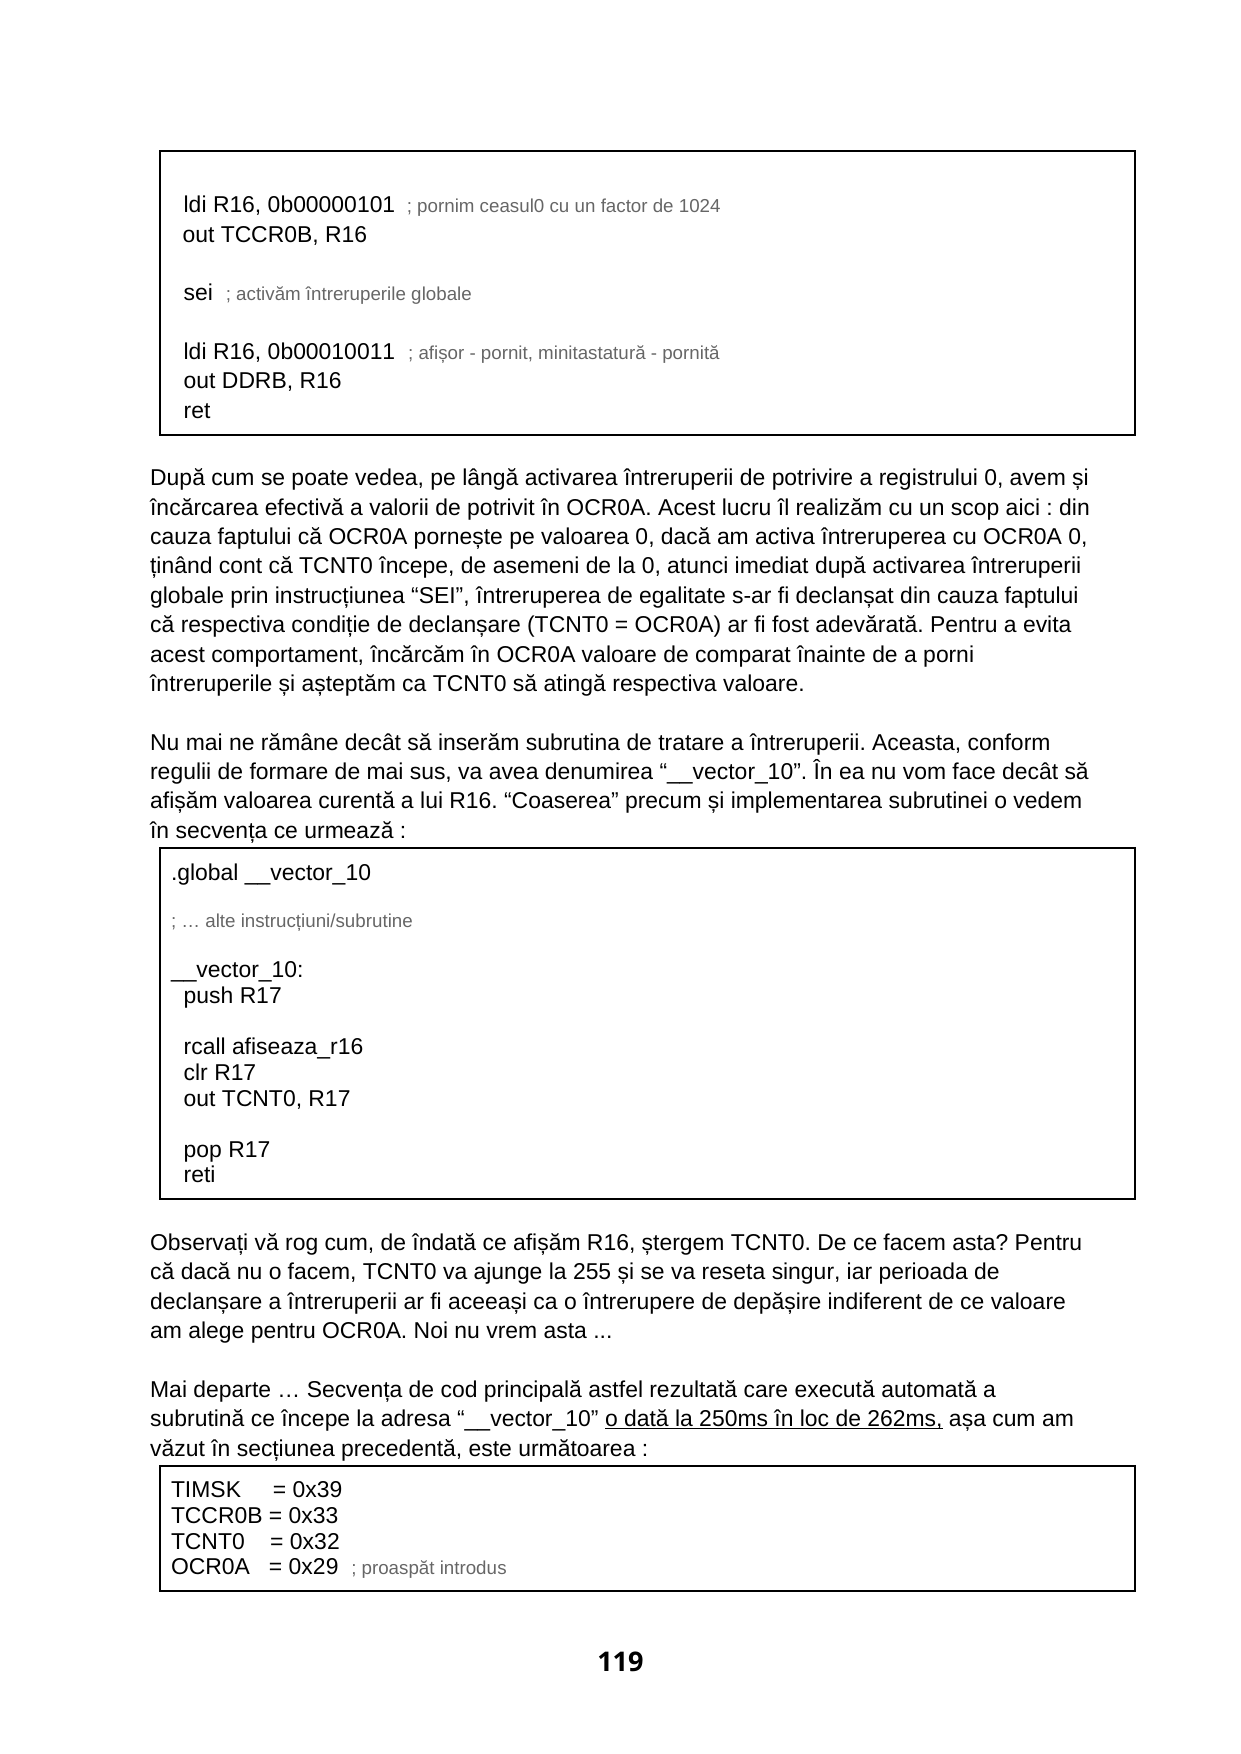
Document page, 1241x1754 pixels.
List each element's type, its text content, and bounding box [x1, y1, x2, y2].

text Observați vă rog cum, de îndată ce afișăm R16, ștergem TCNT0. De ce facem asta? Pentru că dacă nu o facem, TCNT0 va ajunge la 255 și se va reseta singur, iar perioada de declanșare a întreruperii ar fi aceeași ca o întrerupere de depășire indiferent de ce valoare am alege pentru OCR0A. Noi nu vrem asta ... [150, 1230, 1091, 1343]
table_header TIMSK = 0x39 TCCR0B = 0x33 TCNT0 = 0x32 OCR0A = 0x29 ; proaspăt introdus [161, 1467, 1134, 1590]
text După cum se poate vedea, pe lângă activarea întreruperii de potrivire a registrului 0, avem și încărcarea efectivă a valorii de potrivit în OCR0A. Acest lucru îl realizăm cu un scop aici : din cauza faptului că OCR0A pornește pe valoarea 0, dacă am activa întreruperea cu OCR0A 0, ținând cont că TCNT0 începe, de asemeni de la 0, atunci imediat după activarea întreruperii globale prin instrucțiunea “SEI”, întreruperea de egalitate s-ar fi declanșat din cauza faptului că respectiva condiție de declanșare (TCNT0 = OCR0A) ar fi fost adevărată. Pentru a evita acest comportament, încărcăm în OCR0A valoare de comparat înainte de a porni întreruperile și așteptăm ca TCNT0 să atingă respectiva valoare. [150, 465, 1091, 696]
text Nu mai ne rămâne decât să inserăm subrutina de tratare a întreruperii. Aceasta, conform regulii de formare de mai sus, va avea denumirea “__vector_10”. În ea nu vom face decât să afișăm valoarea curentă a lui R16. “Coaserea” precum și implementarea subrutinei o vedem în secvența ce urmează : [150, 729, 1091, 843]
text Mai departe … Secvența de cod principală astfel rezultată care execută automată a subrutină ce începe la adresa “__vector_10” o dată la 250ms în loc de 262ms, așa cum am văzut în secțiunea precedentă, este următoarea : [150, 1377, 1091, 1461]
table_header .global __vector_10 ; … alte instrucțiuni/subrutine __vector_10: push R17 rcall afiseaza_r16 clr R17 out TCNT0, R17 pop R17 reti [161, 849, 1134, 1198]
table_header ldi R16, 0b00000101 ; pornim ceasul0 cu un factor de 1024 out TCCR0B, R16 sei ; activăm întreruperile globale ldi R16, 0b00010011 ; afișor - pornit, minitastatură - pornită out DDRB, R16 ret [161, 152, 1134, 433]
